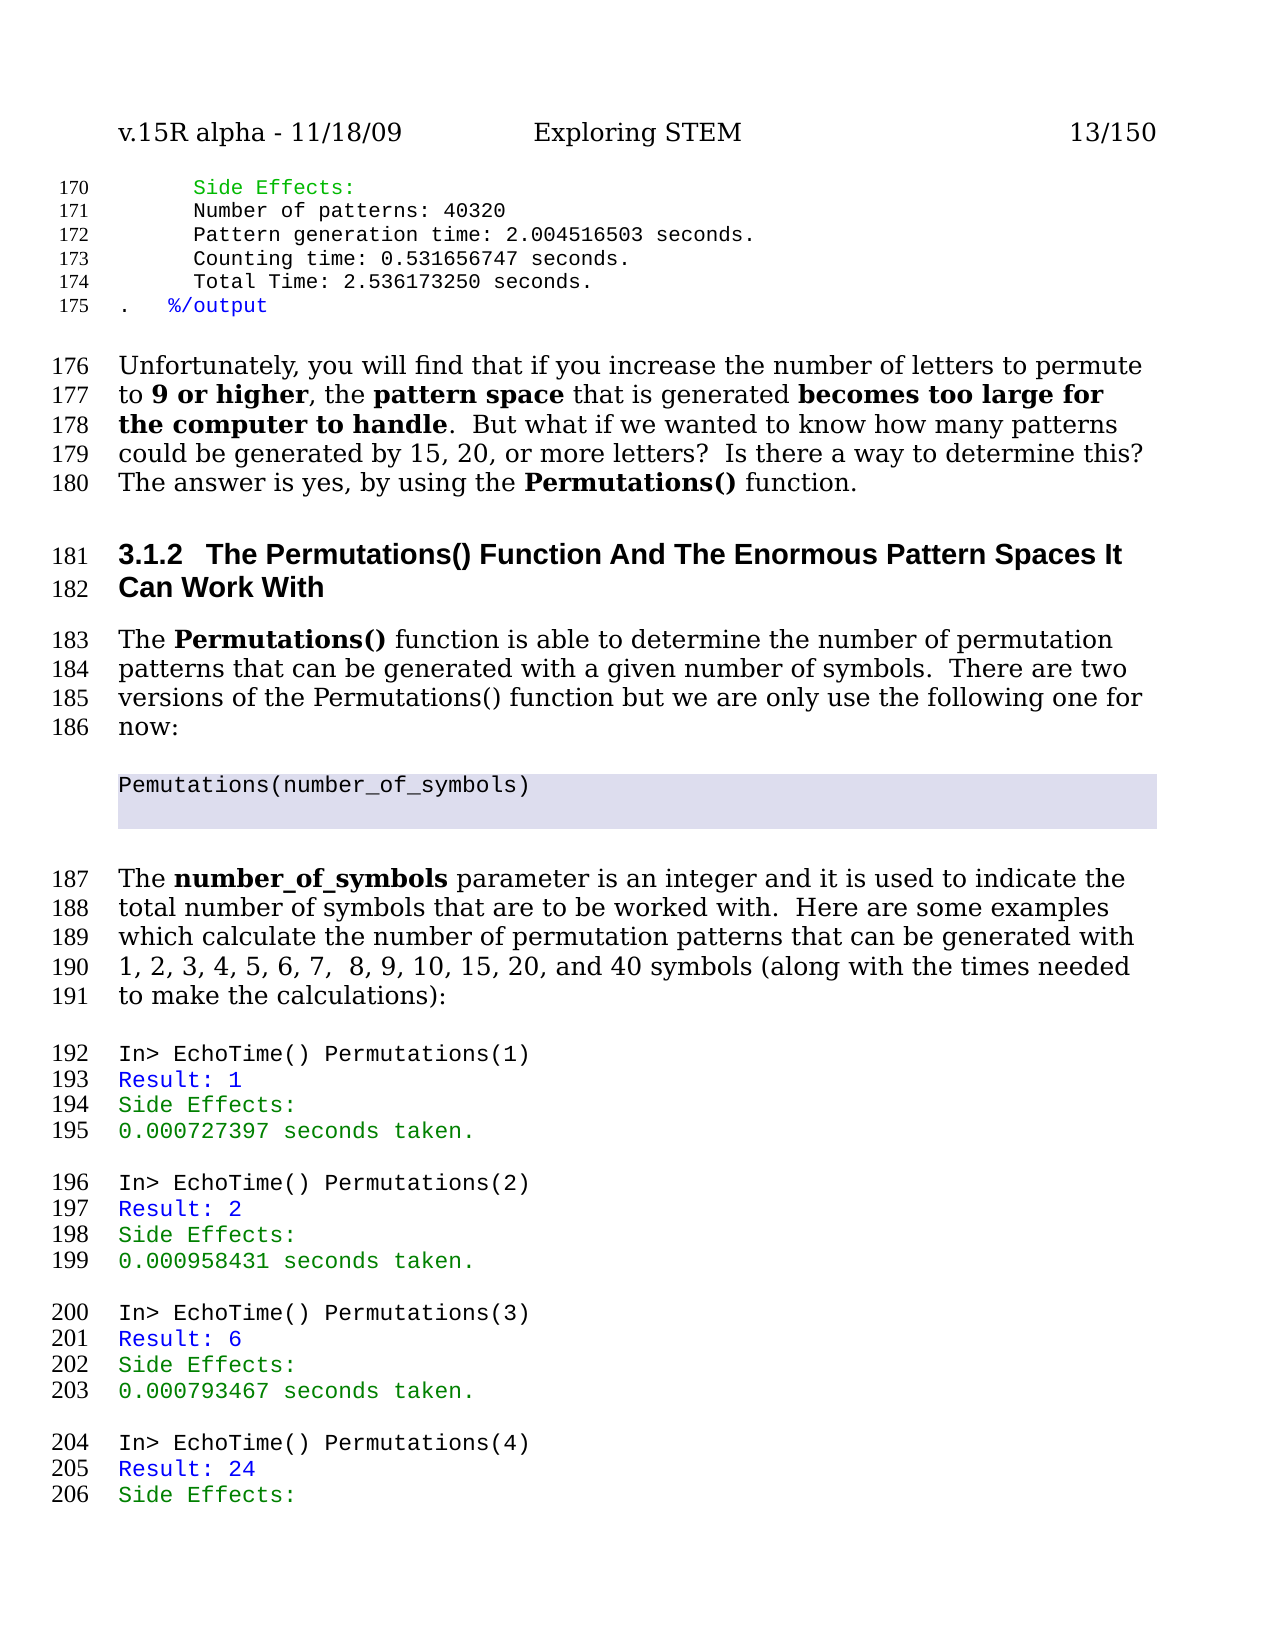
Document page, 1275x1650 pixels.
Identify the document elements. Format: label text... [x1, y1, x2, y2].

text Side Effects: [118, 1094, 1157, 1120]
text Side Effects: [118, 177, 1157, 200]
text Result: 1 [118, 1068, 1157, 1094]
text The number_of_symbols parameter is an integer and it is used to indicate the total number of symbols that are to be worked with. Here are some examples which calculate the number of permutation patterns that can be generated with 1, 2, 3, 4, 5, 6, 7, 8, 9, 10, 15, 20, and 40 symbols (along with the times needed to make the calculations): [118, 864, 1157, 1010]
text Side Effects: [118, 1353, 1157, 1379]
text Pattern generation time: 2.004516503 seconds. [118, 224, 1157, 248]
text Counting time: 0.531656747 seconds. [118, 248, 1157, 271]
text Side Effects: [118, 1483, 1157, 1509]
text In> EchoTime() Permutations(2) [118, 1172, 1157, 1198]
text 0.000793467 seconds taken. [118, 1379, 1157, 1405]
text The Permutations() function is able to determine the number of permutation patterns that can be generated with a given number of symbols. There are two versions of the Permutations() function but we are only use the following one for now: [118, 625, 1157, 742]
subtitle The Permutations() Function And The Enormous Pattern Spaces It Can Work With [118, 537, 1157, 604]
text Result: 24 [118, 1457, 1157, 1483]
text Side Effects: [118, 1223, 1157, 1249]
text In> EchoTime() Permutations(3) [118, 1301, 1157, 1327]
text Result: 6 [118, 1327, 1157, 1353]
text In> EchoTime() Permutations(1) [118, 1042, 1157, 1068]
text . %/output [118, 295, 1157, 319]
text In> EchoTime() Permutations(4) [118, 1431, 1157, 1457]
table_header Pemutations(number_of_symbols) [118, 774, 1157, 829]
text Result: 2 [118, 1198, 1157, 1223]
text Number of patterns: 40320 [118, 200, 1157, 224]
text Unfortunately, you will find that if you increase the number of letters to permute to 9 or higher, the pattern space that is generated becomes too large for the computer to handle. But what if we wanted to know how many patterns could be generated by 15, 20, or more letters? Is there a way to determine this? The answer is yes, by using the Permutations() function. [118, 351, 1157, 498]
text 0.000958431 seconds taken. [118, 1249, 1157, 1275]
text Total Time: 2.536173250 seconds. [118, 271, 1157, 295]
text 0.000727397 seconds taken. [118, 1120, 1157, 1146]
